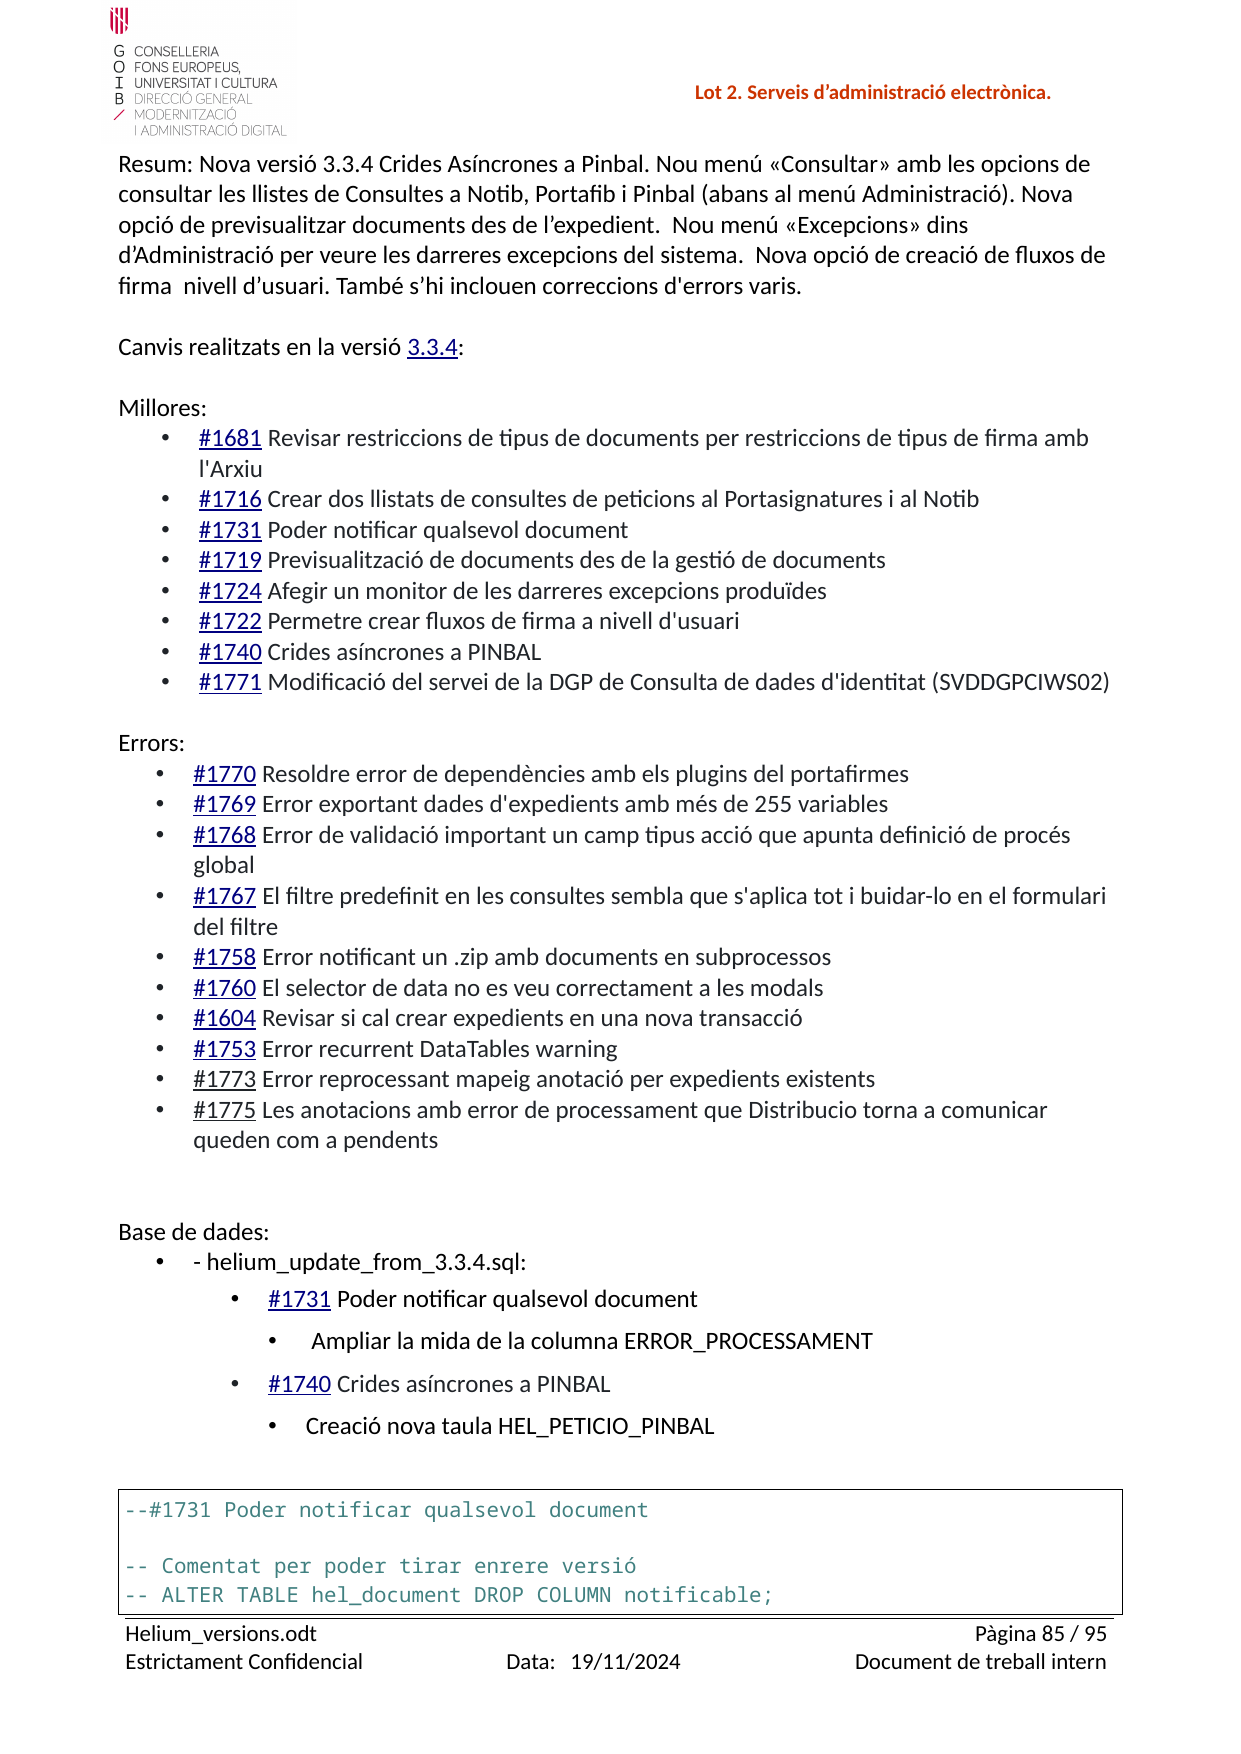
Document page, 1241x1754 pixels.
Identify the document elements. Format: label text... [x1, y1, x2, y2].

list #1753 Error recurrent DataTables warning [156, 1033, 1122, 1063]
list #1731 Poder notificar qualsevol document [231, 1283, 1122, 1313]
list Ampliar la mida de la columna ERROR_PROCESSAMENT [268, 1325, 1122, 1356]
list - helium_update_from_3.3.4.sql: [156, 1246, 1122, 1277]
list #1769 Error exportant dades d'expedients amb més de 255 variables [156, 789, 1122, 819]
list #1775 Les anotacions amb error de processament que Distribucio torna a comunicar queden com a pendents [156, 1094, 1122, 1155]
list #1758 Error notificant un .zip amb documents en subprocessos [156, 941, 1122, 972]
text Millores: [118, 392, 1122, 422]
text Canvis realitzats en la versió 3.3.4: [118, 331, 1122, 361]
list #1724 Afegir un monitor de les darreres excepcions produïdes [161, 575, 1122, 606]
text Resum: Nova versió 3.3.4 Crides Asíncrones a Pinbal. Nou menú «Consultar» amb les opcions de consultar les llistes de Consultes a Notib, Portafib i Pinbal (abans al menú Administració). Nova opció de previsualitzar documents des de l’expedient. Nou menú «Excepcions» dins d’Administració per veure les darreres excepcions del sistema. Nova opció de creació de fluxos de firma nivell d’usuari. També s’hi inclouen correccions d'errors varis. [118, 148, 1122, 300]
list #1604 Revisar si cal crear expedients en una nova transacció [156, 1002, 1122, 1033]
table_header --#1731 Poder notificar qualsevol document -- Comentat per poder tirar enrere versió -- ALTER TABLE hel_document DROP COLUMN notificable; [119, 1490, 1122, 1614]
list #1767 El filtre predefinit en les consultes sembla que s'aplica tot i buidar-lo en el formulari del filtre [156, 880, 1122, 941]
list #1740 Crides asíncrones a PINBAL [161, 636, 1122, 667]
list Creació nova taula HEL_PETICIO_PINBAL [268, 1410, 1122, 1441]
list #1740 Crides asíncrones a PINBAL [231, 1368, 1122, 1398]
list #1771 Modificació del servei de la DGP de Consulta de dades d'identitat (SVDDGPCIWS02) [161, 667, 1122, 697]
text Base de dades: [118, 1216, 1122, 1246]
list #1731 Poder notificar qualsevol document [161, 514, 1122, 544]
list #1716 Crear dos llistats de consultes de peticions al Portasignatures i al Notib [161, 483, 1122, 514]
list #1770 Resoldre error de dependències amb els plugins del portafirmes [156, 758, 1122, 789]
list #1681 Revisar restriccions de tipus de documents per restriccions de tipus de firma amb l'Arxiu [161, 422, 1122, 483]
text Errors: [118, 728, 1122, 758]
list #1722 Permetre crear fluxos de firma a nivell d'usuari [161, 606, 1122, 636]
list #1760 El selector de data no es veu correctament a les modals [156, 972, 1122, 1002]
picture [100, 0, 297, 144]
list #1773 Error reprocessant mapeig anotació per expedients existents [156, 1063, 1122, 1094]
list #1768 Error de validació important un camp tipus acció que apunta definició de procés global [156, 819, 1122, 880]
list #1719 Previsualització de documents des de la gestió de documents [161, 544, 1122, 575]
